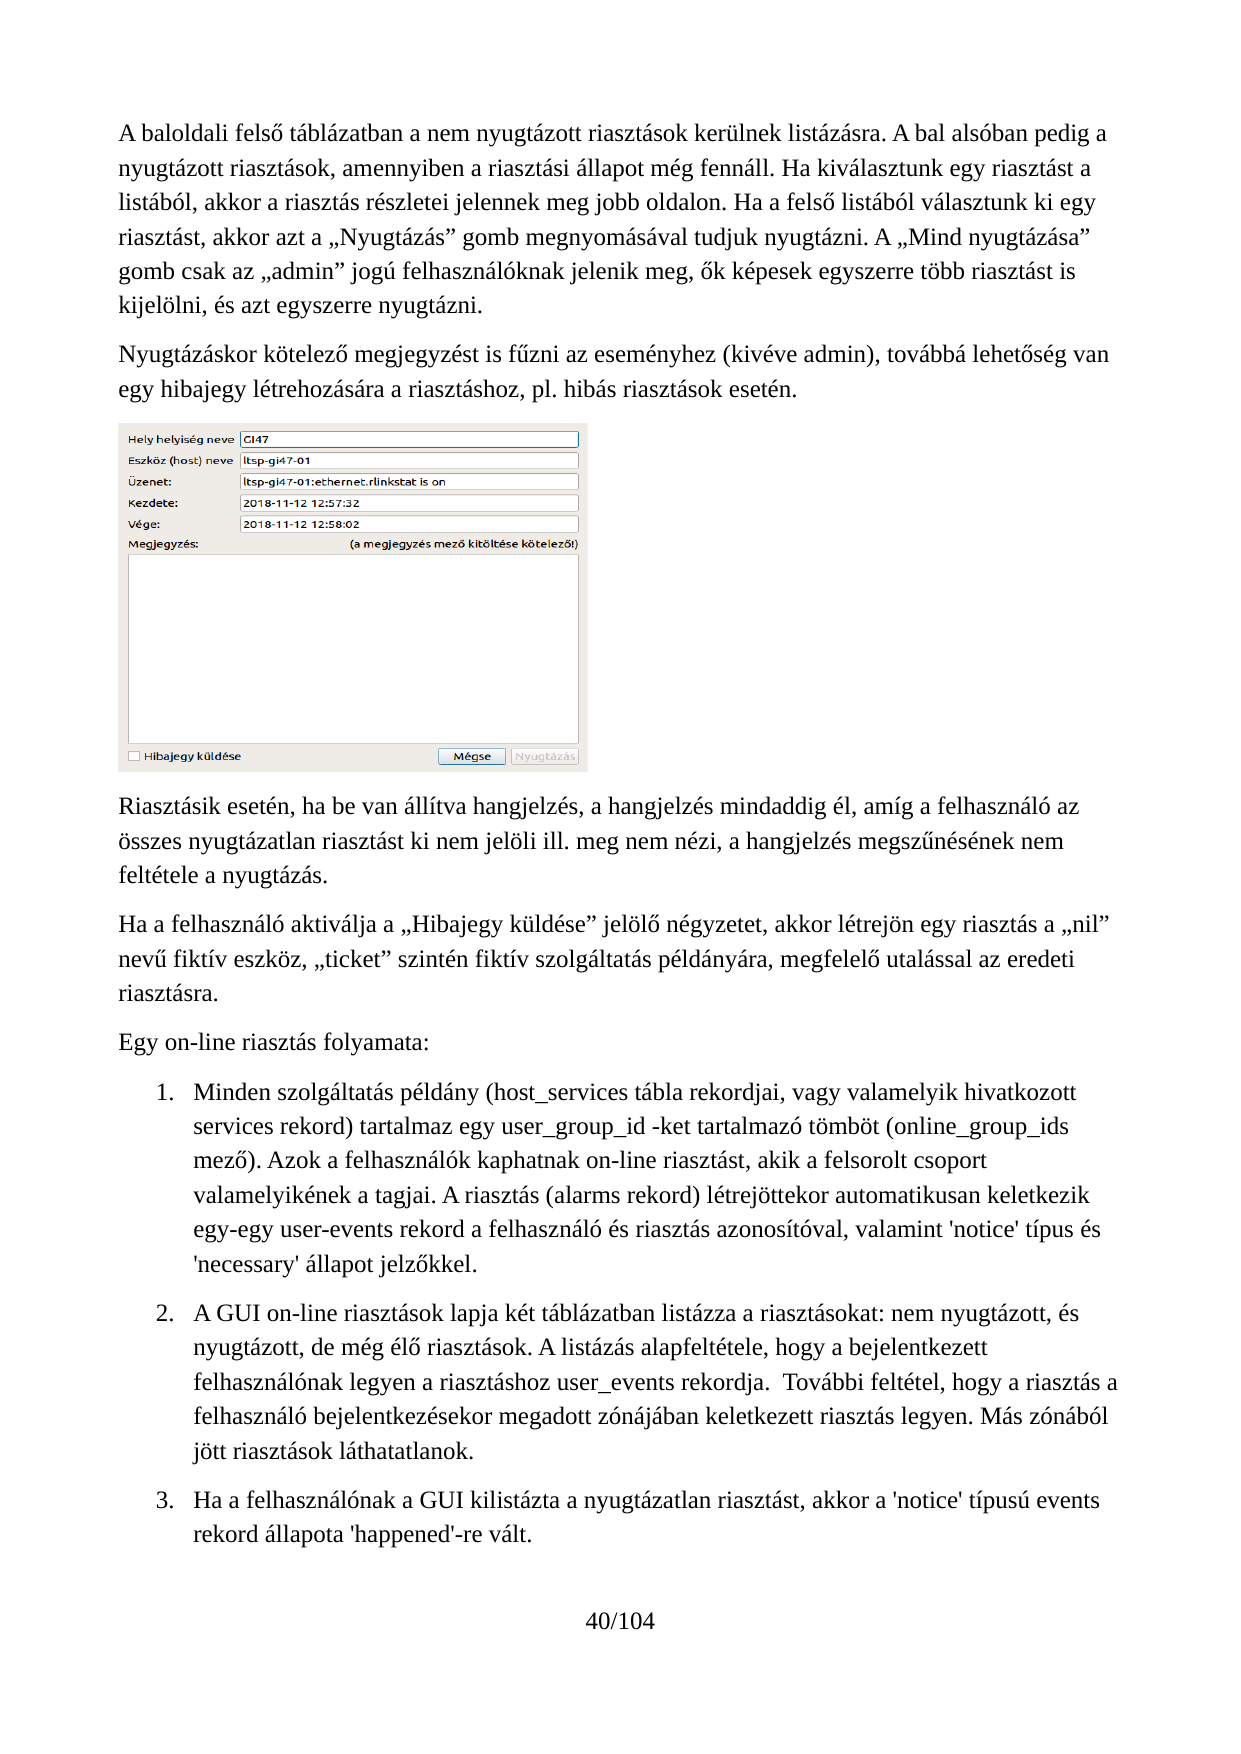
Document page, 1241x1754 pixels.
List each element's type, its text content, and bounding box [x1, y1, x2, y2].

picture [118, 423, 588, 772]
text Riasztásik esetén, ha be van állítva hangjelzés, a hangjelzés mindaddig él, amíg a felhasználó az összes nyugtázatlan riasztást ki nem jelöli ill. meg nem nézi, a hangjelzés megszűnésének nem feltétele a nyugtázás. [118, 791, 1122, 889]
text A baloldali felső táblázatban a nem nyugtázott riasztások kerülnek listázásra. A bal alsóban pedig a nyugtázott riasztások, amennyiben a riasztási állapot még fennáll. Ha kiválasztunk egy riasztást a listából, akkor a riasztás részletei jelennek meg jobb oldalon. Ha a felső listából választunk ki egy riasztást, akkor azt a „Nyugtázás” gomb megnyomásával tudjuk nyugtázni. A „Mind nyugtázása” gomb csak az „admin” jogú felhasználóknak jelenik meg, ők képesek egyszerre több riasztást is kijelölni, és azt egyszerre nyugtázni. [118, 118, 1122, 319]
list Minden szolgáltatás példány (host_services tábla rekordjai, vagy valamelyik hivatkozott services rekord) tartalmaz egy user_group_id -ket tartalmazó tömböt (online_group_ids mező). Azok a felhasználók kaphatnak on-line riasztást, akik a felsorolt csoport valamelyikének a tagjai. A riasztás (alarms rekord) létrejöttekor automatikusan keletkezik egy-egy user-events rekord a felhasználó és riasztás azonosítóval, valamint 'notice' típus és 'necessary' állapot jelzőkkel. [156, 1077, 1122, 1278]
list Ha a felhasználónak a GUI kilistázta a nyugtázatlan riasztást, akkor a 'notice' típusú events rekord állapota 'happened'-re vált. [156, 1485, 1122, 1548]
list A GUI on-line riasztások lapja két táblázatban listázza a riasztásokat: nem nyugtázott, és nyugtázott, de még élő riasztások. A listázás alapfeltétele, hogy a bejelentkezett felhasználónak legyen a riasztáshoz user_events rekordja. További feltétel, hogy a riasztás a felhasználó bejelentkezésekor megadott zónájában keletkezett riasztás legyen. Más zónából jött riasztások láthatatlanok. [156, 1298, 1122, 1465]
text Nyugtázáskor kötelező megjegyzést is fűzni az eseményhez (kivéve admin), továbbá lehetőség van egy hibajegy létrehozására a riasztáshoz, pl. hibás riasztások esetén. [118, 339, 1122, 403]
text Ha a felhasználó aktiválja a „Hibajegy küldése” jelölő négyzetet, akkor létrejön egy riasztás a „nil” nevű fiktív eszköz, „ticket” szintén fiktív szolgáltatás példányára, megfelelő utalással az eredeti riasztásra. [118, 909, 1122, 1007]
text Egy on-line riasztás folyamata: [118, 1027, 1122, 1056]
